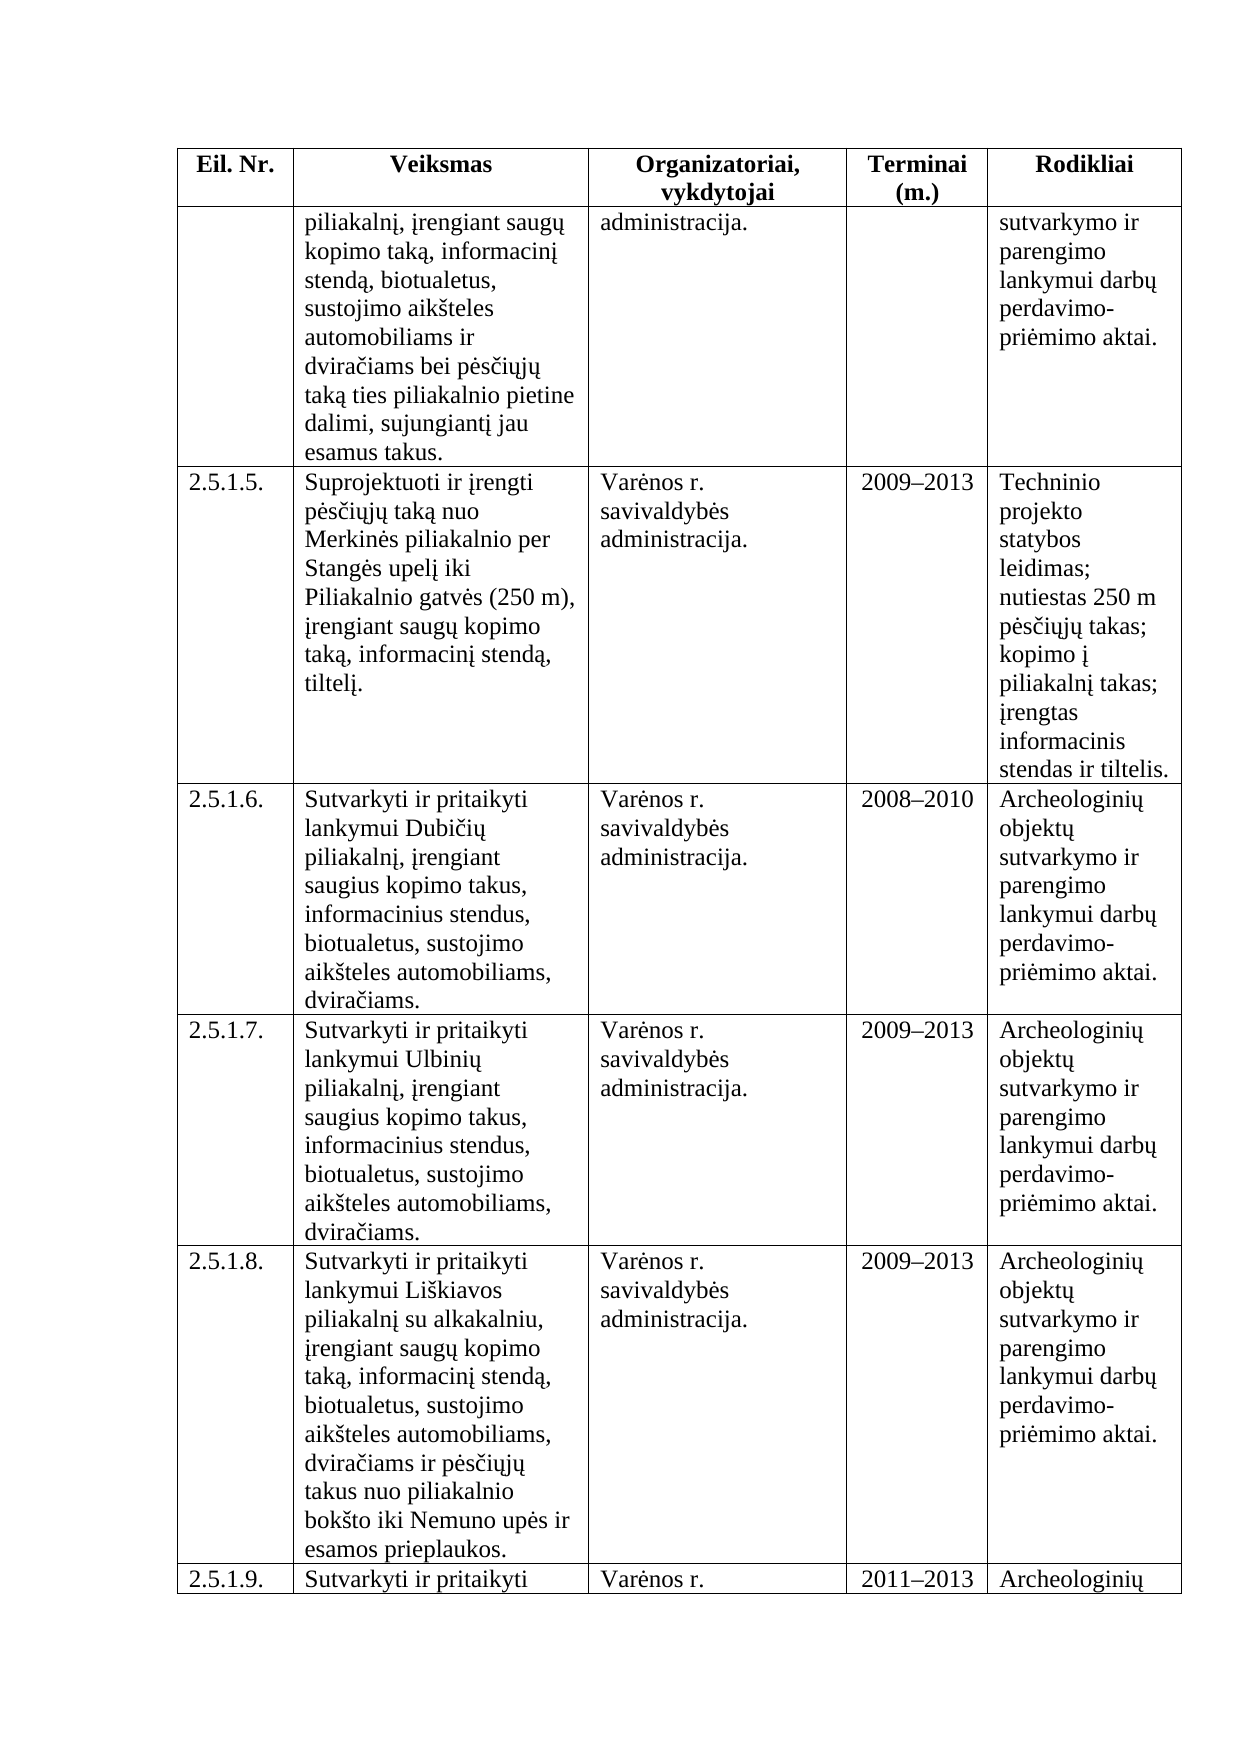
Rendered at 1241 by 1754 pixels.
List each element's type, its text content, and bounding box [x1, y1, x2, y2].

table_header Veiksmas [294, 149, 588, 206]
table_header Terminai (m.) [847, 149, 987, 206]
table_cell Varėnos r. savivaldybės administracija. [589, 784, 846, 1014]
table_cell Sutvarkyti ir pritaikyti lankymui Liškiavos piliakalnį su alkakalniu, įrengiant saugų kopimo taką, informacinį stendą, biotualetus, sustojimo aikšteles automobiliams, dviračiams ir pėsčiųjų takus nuo piliakalnio bokšto iki Nemuno upės ir esamos prieplaukos. [294, 1246, 588, 1563]
table_cell Varėnos r. savivaldybės administracija. [589, 467, 846, 783]
table_cell Suprojektuoti ir įrengti pėsčiųjų taką nuo Merkinės piliakalnio per Stangės upelį iki Piliakalnio gatvės (250 m), įrengiant saugų kopimo taką, informacinį stendą, tiltelį. [294, 467, 588, 783]
table_cell administracija. [589, 207, 846, 466]
table_cell 2009–2013 [847, 1015, 987, 1245]
table_header Rodikliai [988, 149, 1181, 206]
table_cell 2.5.1.8. [178, 1246, 293, 1563]
table_cell Sutvarkyti ir pritaikyti lankymui Dubičių piliakalnį, įrengiant saugius kopimo takus, informacinius stendus, biotualetus, sustojimo aikšteles automobiliams, dviračiams. [294, 784, 588, 1014]
table_cell Archeologinių objektų sutvarkymo ir parengimo lankymui darbų perdavimo- priėmimo aktai. [988, 784, 1181, 1014]
table_cell Archeologinių objektų sutvarkymo ir parengimo lankymui darbų perdavimo- priėmimo aktai. [988, 1246, 1181, 1563]
table_cell Sutvarkyti ir pritaikyti [294, 1564, 588, 1592]
table_cell sutvarkymo ir parengimo lankymui darbų perdavimo- priėmimo aktai. [988, 207, 1181, 466]
table_cell 2008–2010 [847, 784, 987, 1014]
table_header Organizatoriai, vykdytojai [589, 149, 846, 206]
table_cell [178, 207, 293, 466]
table_cell 2.5.1.6. [178, 784, 293, 1014]
table_cell Varėnos r. savivaldybės administracija. [589, 1015, 846, 1245]
table_cell 2.5.1.9. [178, 1564, 293, 1592]
table_header Eil. Nr. [178, 149, 293, 206]
table_cell Techninio projekto statybos leidimas; nutiestas 250 m pėsčiųjų takas; kopimo į piliakalnį takas; įrengtas informacinis stendas ir tiltelis. [988, 467, 1181, 783]
table_cell 2009–2013 [847, 1246, 987, 1563]
table_cell Archeologinių [988, 1564, 1181, 1592]
table_cell Sutvarkyti ir pritaikyti lankymui Ulbinių piliakalnį, įrengiant saugius kopimo takus, informacinius stendus, biotualetus, sustojimo aikšteles automobiliams, dviračiams. [294, 1015, 588, 1245]
table_cell Varėnos r. savivaldybės administracija. [589, 1246, 846, 1563]
table_cell 2011–2013 [847, 1564, 987, 1592]
table_cell 2.5.1.5. [178, 467, 293, 783]
table_cell 2009–2013 [847, 467, 987, 783]
table_cell piliakalnį, įrengiant saugų kopimo taką, informacinį stendą, biotualetus, sustojimo aikšteles automobiliams ir dviračiams bei pėsčiųjų taką ties piliakalnio pietine dalimi, sujungiantį jau esamus takus. [294, 207, 588, 466]
table_cell Archeologinių objektų sutvarkymo ir parengimo lankymui darbų perdavimo- priėmimo aktai. [988, 1015, 1181, 1245]
table_cell [847, 207, 987, 466]
table_cell 2.5.1.7. [178, 1015, 293, 1245]
table_cell Varėnos r. [589, 1564, 846, 1592]
